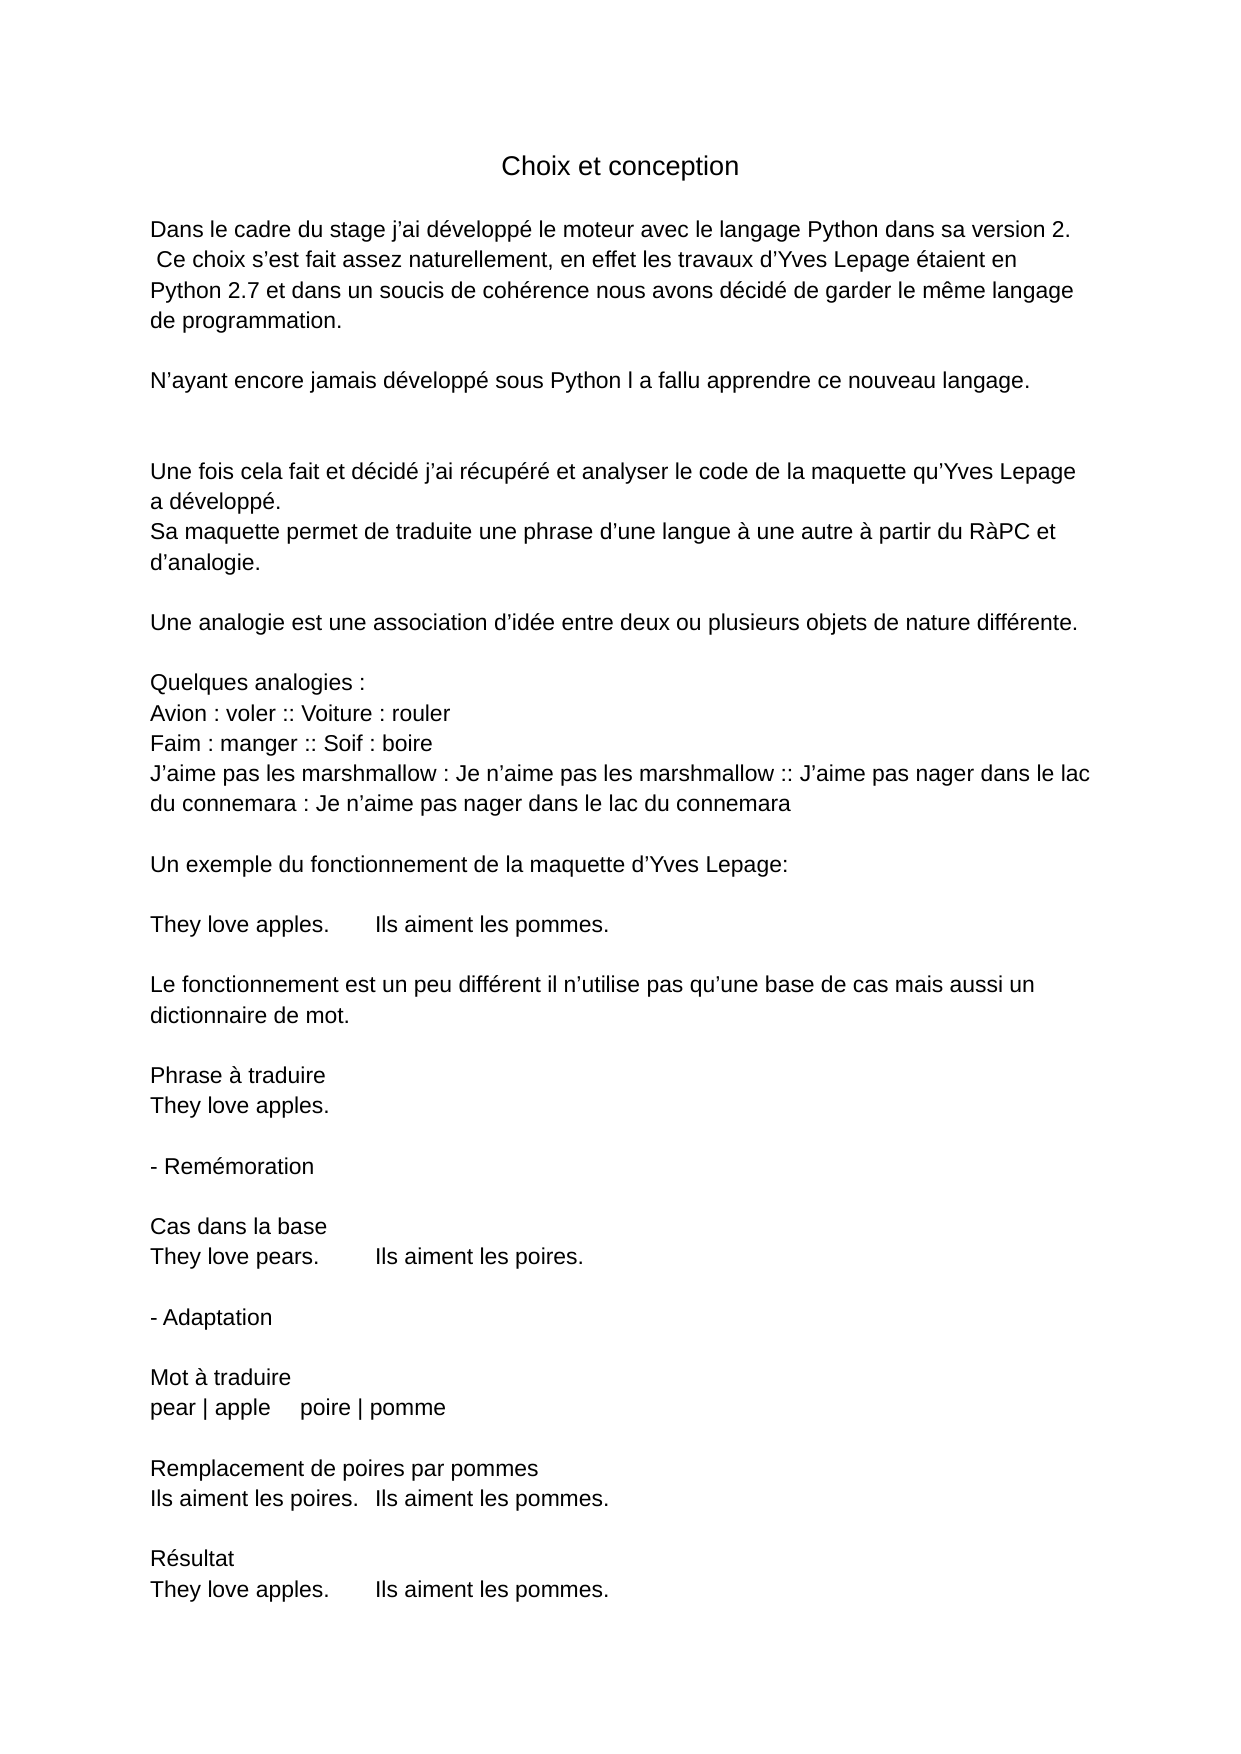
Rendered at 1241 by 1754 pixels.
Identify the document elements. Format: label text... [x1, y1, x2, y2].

text Remplacement de poires par pommes [150, 1455, 1090, 1481]
text They love apples. Ils aiment les pommes. [150, 1576, 1090, 1602]
text Dans le cadre du stage j’ai développé le moteur avec le langage Python dans sa version 2. [150, 216, 1090, 242]
text Mot à traduire [150, 1364, 1090, 1390]
text Un exemple du fonctionnement de la maquette d’Yves Lepage: [150, 851, 1090, 877]
text Ce choix s’est fait assez naturellement, en effet les travaux d’Yves Lepage étaient en Python 2.7 et dans un soucis de cohérence nous avons décidé de garder le même langage de programmation. [150, 246, 1090, 333]
text Résultat [150, 1545, 1090, 1572]
text pear | apple poire | pomme [150, 1394, 1090, 1421]
text They love apples. Ils aiment les pommes. [150, 911, 1090, 937]
text - Adaptation [150, 1304, 1090, 1330]
text Phrase à traduire [150, 1062, 1090, 1088]
text Choix et conception [150, 150, 1090, 181]
text Le fonctionnement est un peu différent il n’utilise pas qu’une base de cas mais aussi un dictionnaire de mot. [150, 971, 1090, 1028]
text Cas dans la base [150, 1213, 1090, 1239]
text Une analogie est une association d’idée entre deux ou plusieurs objets de nature différente. [150, 609, 1090, 635]
text J’aime pas les marshmallow : Je n’aime pas les marshmallow :: J’aime pas nager dans le lac du connemara : Je n’aime pas nager dans le lac du connemara [150, 760, 1090, 816]
text They love pears. Ils aiment les poires. [150, 1243, 1090, 1269]
text - Remémoration [150, 1153, 1090, 1179]
text Faim : manger :: Soif : boire [150, 730, 1090, 756]
text Une fois cela fait et décidé j’ai récupéré et analyser le code de la maquette qu’Yves Lepage a développé. [150, 458, 1090, 514]
text They love apples. [150, 1092, 1090, 1118]
text N’ayant encore jamais développé sous Python l a fallu apprendre ce nouveau langage. [150, 367, 1090, 393]
text Quelques analogies : [150, 669, 1090, 696]
text Sa maquette permet de traduite une phrase d’une langue à une autre à partir du RàPC et d’analogie. [150, 518, 1090, 575]
text Ils aiment les poires. Ils aiment les pommes. [150, 1485, 1090, 1511]
text Avion : voler :: Voiture : rouler [150, 699, 1090, 726]
